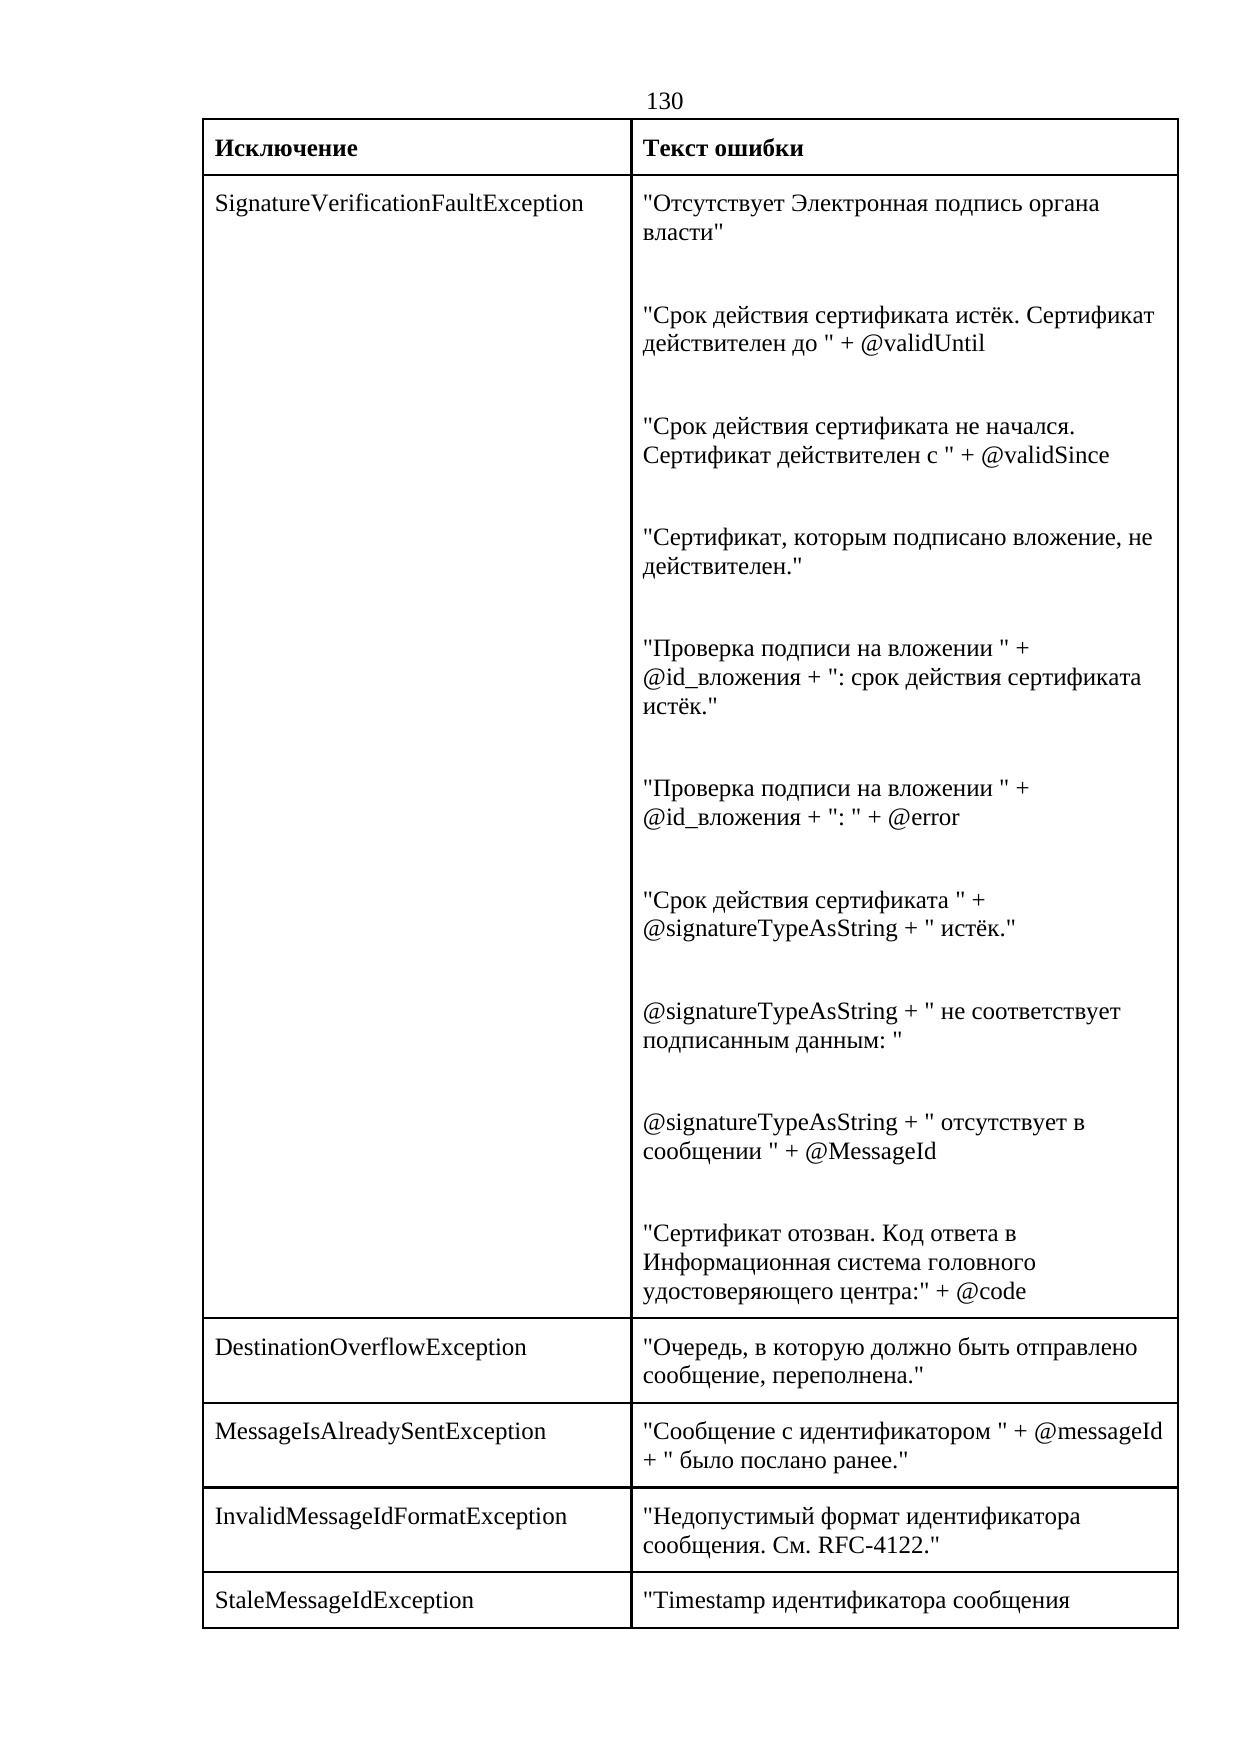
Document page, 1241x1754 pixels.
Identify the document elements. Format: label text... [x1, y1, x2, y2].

table_cell InvalidMessageIdFormatException [204, 1489, 630, 1571]
table_cell "Сообщение с идентификатором " + @messageId + " было послано ранее." [633, 1404, 1177, 1486]
table_cell "Отсутствует Электронная подпись органа власти" "Срок действия сертификата истёк. Сертификат действителен до " + @validUntil "Срок действия сертификата не начался. Сертификат действителен с " + @validSince "Сертификат, которым подписано вложение, не действителен." "Проверка подписи на вложении " + @id_вложения + ": срок действия сертификата истёк." "Проверка подписи на вложении " + @id_вложения + ": " + @error "Срок действия сертификата " + @signatureTypeAsString + " истёк." @signatureTypeAsString + " не соответствует подписанным данным: " @signatureTypeAsString + " отсутствует в сообщении " + @MessageId "Cертификат отозван. Код ответа в Информационная система головного удостоверяющего центра:" + @code [633, 176, 1177, 1317]
table_cell StaleMessageIdException [204, 1573, 630, 1627]
table_header Исключение [204, 120, 630, 174]
table_header Текст ошибки [633, 120, 1177, 174]
table_cell "Timestamp идентификатора сообщения [633, 1573, 1177, 1627]
table_cell SignatureVerificationFaultException [204, 176, 630, 1317]
table_cell "Очередь, в которую должно быть отправлено сообщение, переполнена." [633, 1319, 1177, 1402]
table_cell DestinationOverflowException [204, 1319, 630, 1402]
table_cell "Недопустимый формат идентификатора сообщения. См. RFC-4122." [633, 1489, 1177, 1571]
table_cell MessageIsAlreadySentException [204, 1404, 630, 1486]
